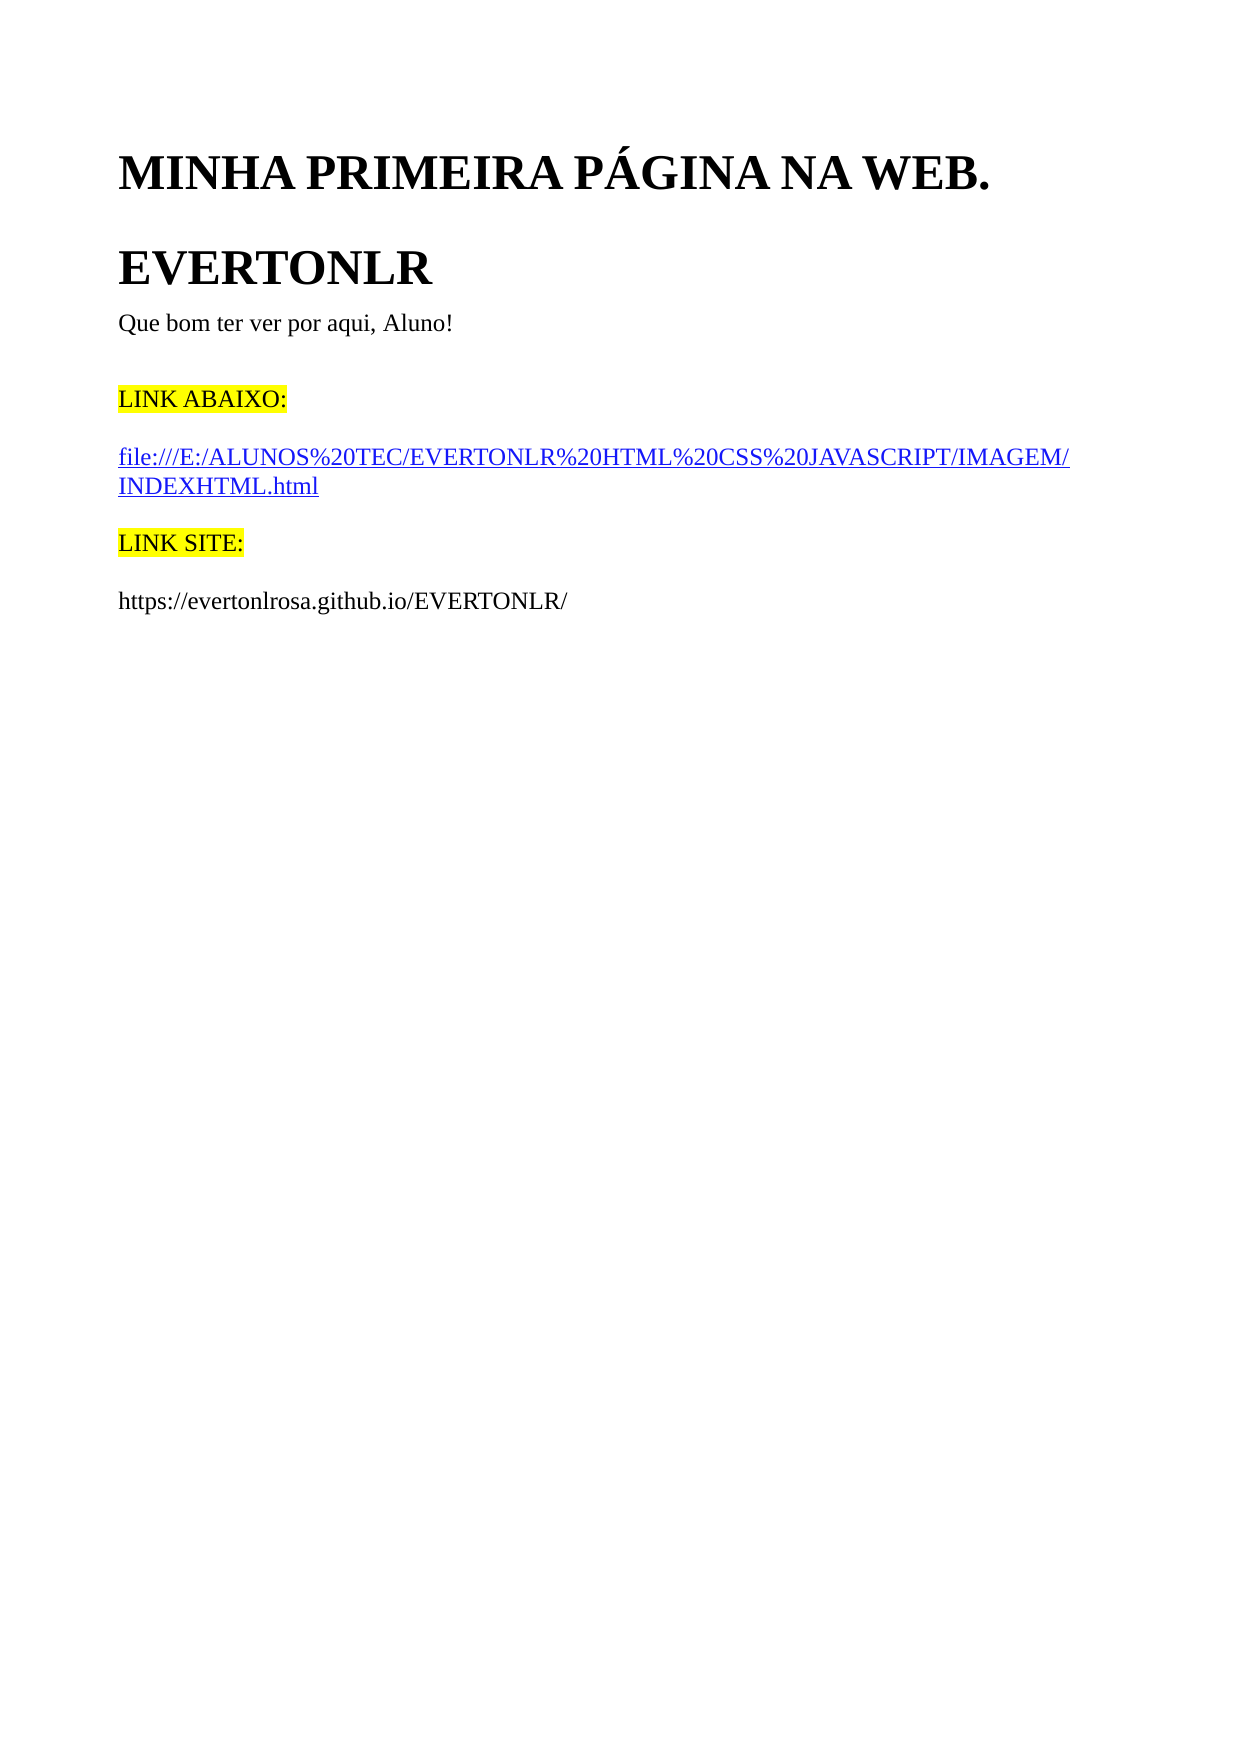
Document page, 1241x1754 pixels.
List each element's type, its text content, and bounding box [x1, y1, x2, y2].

subtitle EVERTONLR [118, 238, 1122, 296]
text Que bom ter ver por aqui, Aluno! [118, 308, 1122, 337]
text LINK ABAIXO: [118, 384, 1122, 413]
text https://evertonlrosa.github.io/EVERTONLR/ [118, 586, 1122, 614]
subtitle MINHA PRIMEIRA PÁGINA NA WEB. [118, 143, 1122, 201]
text LINK SITE: [118, 528, 1122, 557]
text file:///E:/ALUNOS%20TEC/EVERTONLR%20HTML%20CSS%20JAVASCRIPT/IMAGEM/INDEXHTML.html [118, 442, 1122, 499]
